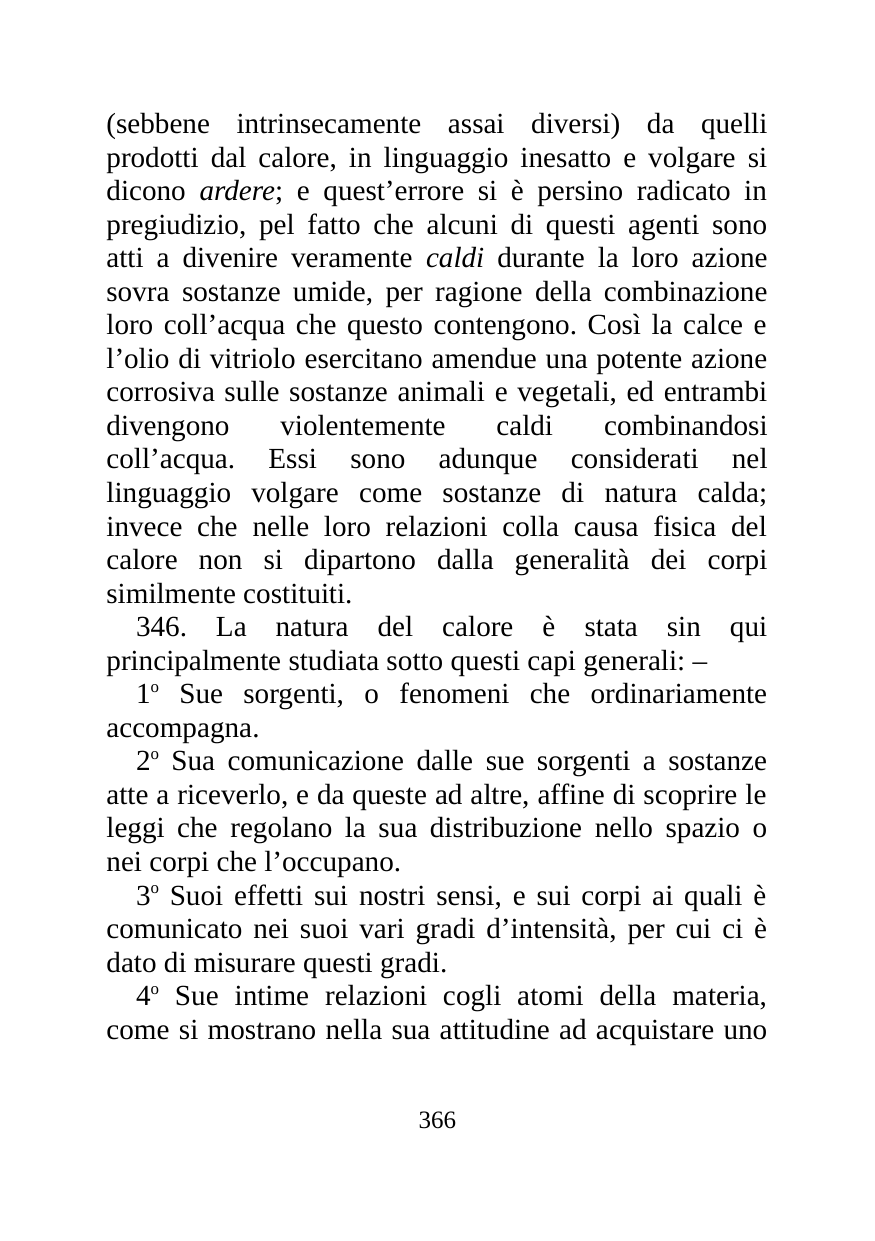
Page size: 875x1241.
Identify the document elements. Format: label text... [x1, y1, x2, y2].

text (sebbene intrinsecamente assai diversi) da quelli prodotti dal calore, in linguaggio inesatto e volgare si dicono ardere; e quest’errore si è persino radicato in pregiudizio, pel fatto che alcuni di questi agenti sono atti a divenire veramente caldi durante la loro azione sovra sostanze umide, per ragione della combinazione loro coll’acqua che questo contengono. Così la calce e l’olio di vitriolo esercitano amendue una potente azione corrosiva sulle sostanze animali e vegetali, ed entrambi divengono violentemente caldi combinandosi coll’acqua. Essi sono adunque considerati nel linguaggio volgare come sostanze di natura calda; invece che nelle loro relazioni colla causa fisica del calore non si dipartono dalla generalità dei corpi similmente costituiti. [106, 106, 768, 609]
text 2o Sua comunicazione dalle sue sorgenti a sostanze atte a riceverlo, e da queste ad altre, affine di scoprire le leggi che regolano la sua distribuzione nello spazio o nei corpi che l’occupano. [106, 743, 768, 878]
text 346. La natura del calore è stata sin qui principalmente studiata sotto questi capi generali: – [106, 609, 768, 676]
text 1o Sue sorgenti, o fenomeni che ordinariamente accompagna. [106, 676, 768, 743]
text 3o Suoi effetti sui nostri sensi, e sui corpi ai quali è comunicato nei suoi vari gradi d’intensità, per cui ci è dato di misurare questi gradi. [106, 878, 768, 978]
text 4o Sue intime relazioni cogli atomi della materia, come si mostrano nella sua attitudine ad acquistare uno [106, 978, 768, 1045]
